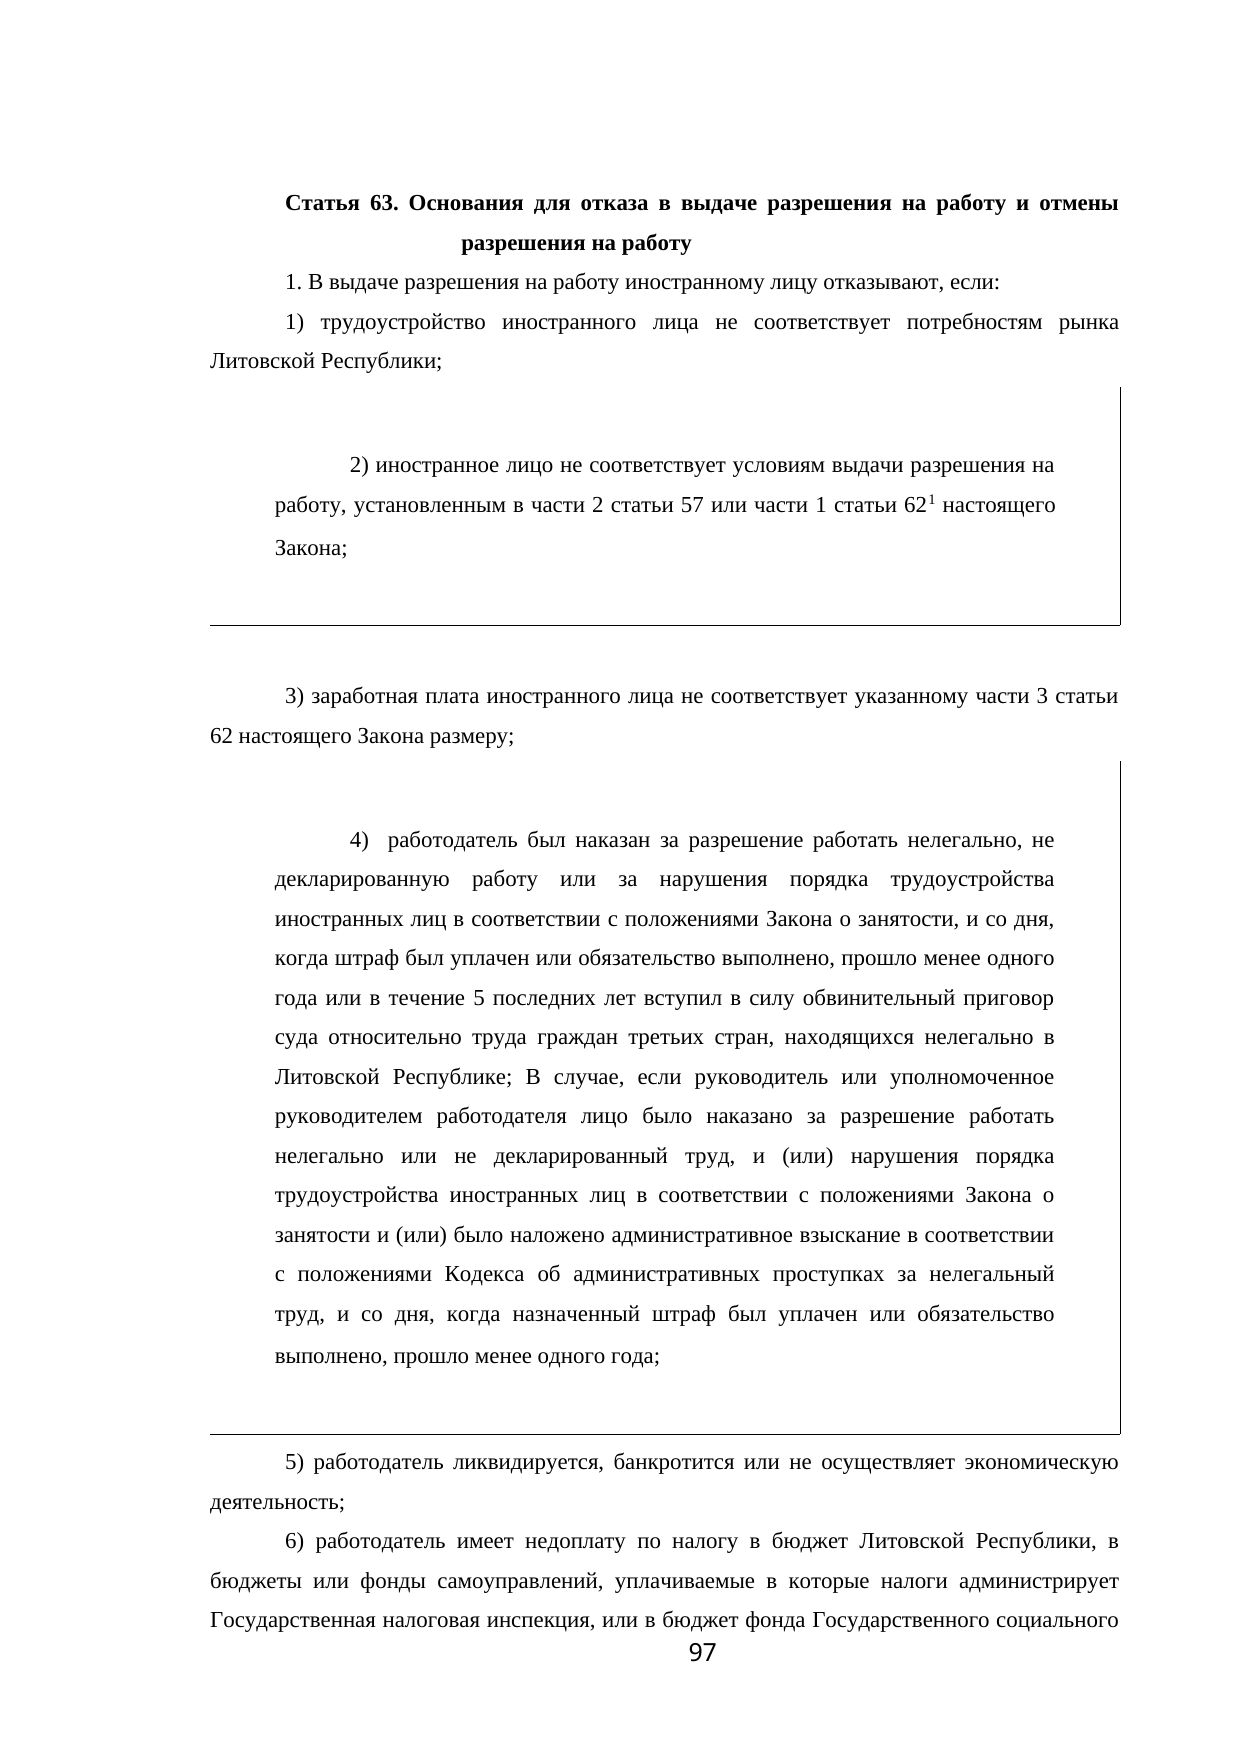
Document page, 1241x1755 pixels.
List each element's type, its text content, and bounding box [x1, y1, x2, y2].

text 4) работодатель был наказан за разрешение работать нелегально, не декларированную работу или за нарушения порядка трудоустройства иностранных лиц в соответствии с положениями Закона о занятости, и со дня, когда штраф был уплачен или обязательство выполнено, прошло менее одного года или в течение 5 последних лет вступил в силу обвинительный приговор суда относительно труда граждан третьих стран, находящихся нелегально в Литовской Республике; В случае, если руководитель или уполномоченное руководителем работодателя лицо было наказано за разрешение работать нелегально или не декларированный труд, и (или) нарушения порядка трудоустройства иностранных лиц в соответствии с положениями Закона о занятости и (или) было наложено административное взыскание в соответствии с положениями Кодекса об административных проступках за нелегальный труд, и со дня, когда назначенный штраф был уплачен или обязательство выполнено, прошло менее одного года; [210, 761, 1120, 1434]
text 5) работодатель ликвидируется, банкротится или не осуществляет экономическую деятельность; [210, 1448, 1120, 1514]
text 1) трудоустройство иностранного лица не соответствует потребностям рынка Литовской Республики; [210, 308, 1120, 374]
text 3) заработная плата иностранного лица не соответствует указанному части 3 статьи 62 настоящего Закона размеру; [210, 682, 1120, 748]
text 1. В выдаче разрешения на работу иностранному лицу отказывают, если: [210, 268, 1120, 295]
text 6) работодатель имеет недоплату по налогу в бюджет Литовской Республики, в бюджеты или фонды самоуправлений, уплачиваемые в которые налоги администрирует Государственная налоговая инспекция, или в бюджет фонда Государственного социального [210, 1527, 1120, 1632]
text 2) иностранное лицо не соответствует условиям выдачи разрешения на работу, установленным в части 2 статьи 57 или части 1 статьи 621 настоящего Закона; [210, 387, 1120, 625]
text Статья 63. Основания для отказа в выдаче разрешения на работу и отмены разрешения на работу [285, 189, 1120, 255]
